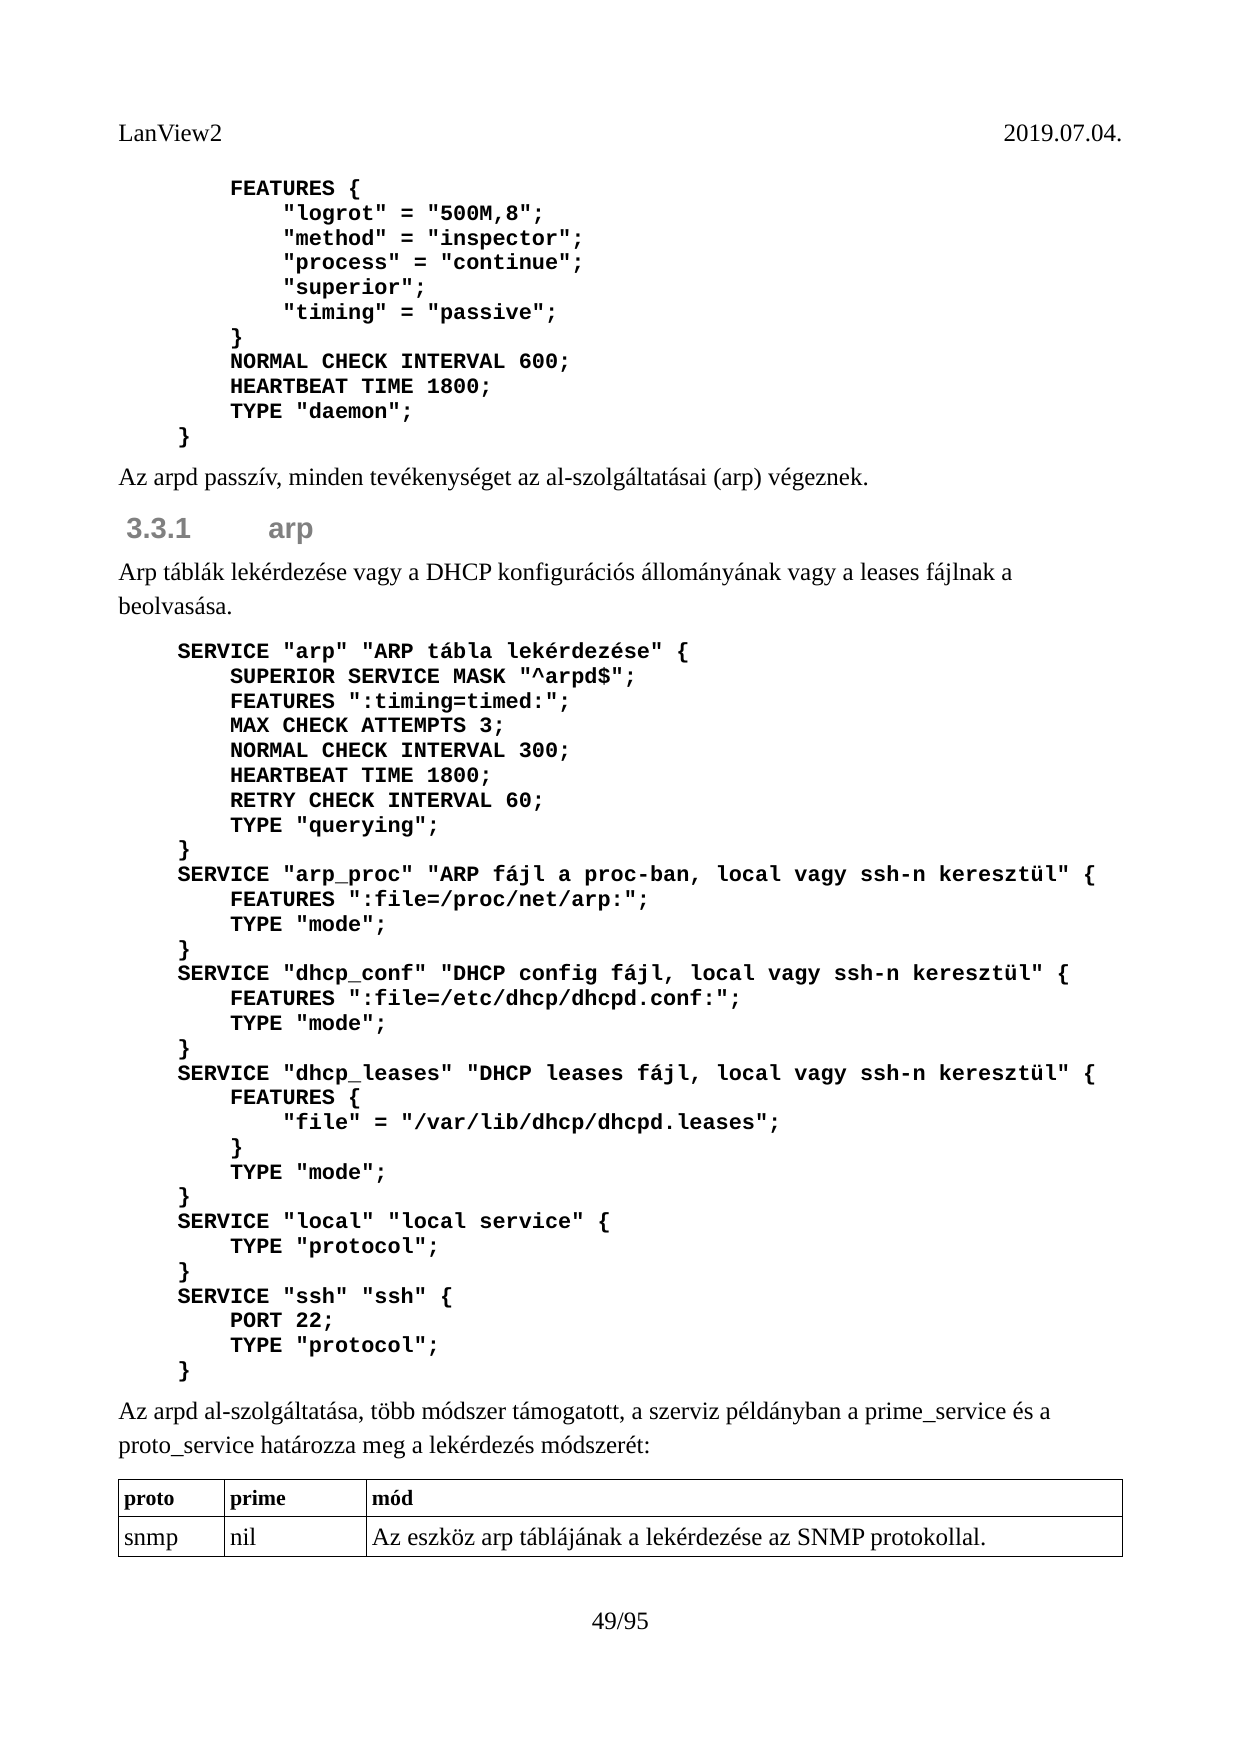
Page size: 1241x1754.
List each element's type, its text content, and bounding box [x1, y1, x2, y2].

table_header prime [225, 1480, 366, 1516]
table_cell nil [225, 1517, 366, 1556]
table_header mód [367, 1480, 1122, 1516]
text Arp táblák lekérdezése vagy a DHCP konfigurációs állományának vagy a leases fájlnak a beolvasása. [118, 557, 1122, 620]
text FEATURES { "logrot" = "500M,8"; "method" = "inspector"; "process" = "continue"; "superior"; "timing" = "passive"; } NORMAL CHECK INTERVAL 600; HEARTBEAT TIME 1800; TYPE "daemon"; } [177, 177, 1122, 450]
subtitle arp [118, 511, 1122, 544]
text SERVICE "arp" "ARP tábla lekérdezése" { SUPERIOR SERVICE MASK "^arpd$"; FEATURES ":timing=timed:"; MAX CHECK ATTEMPTS 3; NORMAL CHECK INTERVAL 300; HEARTBEAT TIME 1800; RETRY CHECK INTERVAL 60; TYPE "querying"; } [177, 640, 1122, 863]
text SERVICE "arp_proc" "ARP fájl a proc-ban, local vagy ssh-n keresztül" { FEATURES ":file=/proc/net/arp:"; TYPE "mode"; } SERVICE "dhcp_conf" "DHCP config fájl, local vagy ssh-n keresztül" { FEATURES ":file=/etc/dhcp/dhcpd.conf:"; TYPE "mode"; } SERVICE "dhcp_leases" "DHCP leases fájl, local vagy ssh-n keresztül" { FEATURES { "file" = "/var/lib/dhcp/dhcpd.leases"; } TYPE "mode"; } SERVICE "local" "local service" { TYPE "protocol"; } SERVICE "ssh" "ssh" { PORT 22; TYPE "protocol"; } [177, 863, 1122, 1384]
table_header proto [119, 1480, 224, 1516]
table_cell snmp [119, 1517, 224, 1556]
table_cell Az eszköz arp táblájának a lekérdezése az SNMP protokollal. [367, 1517, 1122, 1556]
text Az arpd al-szolgáltatása, több módszer támogatott, a szerviz példányban a prime_service és a proto_service határozza meg a lekérdezés módszerét: [118, 1396, 1122, 1459]
text Az arpd passzív, minden tevékenységet az al-szolgáltatásai (arp) végeznek. [118, 462, 1122, 490]
